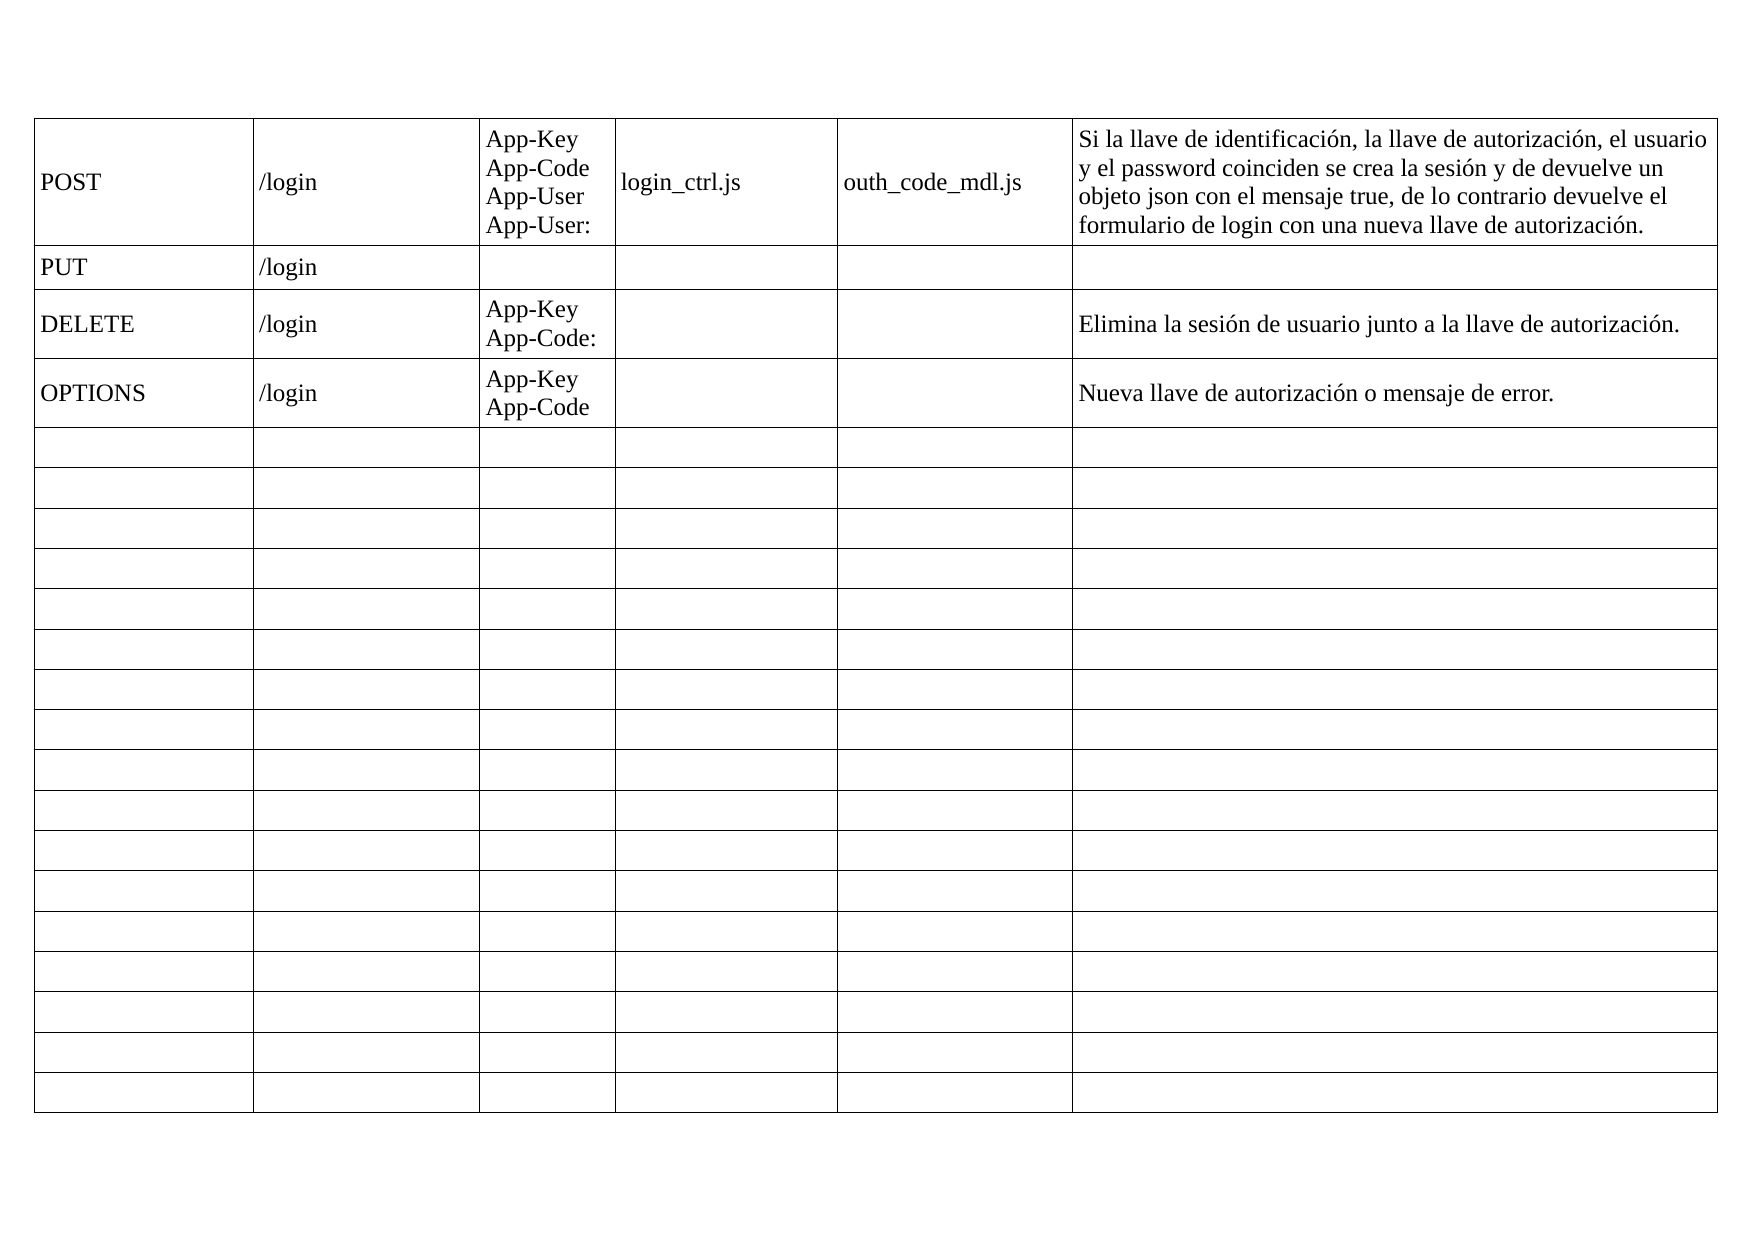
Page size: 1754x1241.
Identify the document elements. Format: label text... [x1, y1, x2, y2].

table_cell [480, 871, 615, 911]
table_cell [480, 1033, 615, 1072]
table_cell [254, 589, 479, 628]
table_cell [480, 952, 615, 991]
table_cell [254, 630, 479, 669]
table_cell [1073, 670, 1717, 709]
table_cell [480, 831, 615, 870]
table_cell [838, 290, 1072, 358]
table_cell [838, 871, 1072, 911]
table_cell [35, 750, 253, 790]
table_cell [35, 992, 253, 1032]
table_cell [616, 952, 837, 991]
table_cell [838, 670, 1072, 709]
table_cell [1073, 428, 1717, 467]
table_cell /login [254, 246, 479, 289]
table_cell Si la llave de identificación, la llave de autorización, el usuario y el password coinciden se crea la sesión y de devuelve un objeto json con el mensaje true, de lo contrario devuelve el formulario de login con una nueva llave de autorización. [1073, 119, 1717, 245]
table_cell [35, 549, 253, 588]
table_cell [35, 468, 253, 507]
table_cell [616, 428, 837, 467]
table_cell [838, 468, 1072, 507]
table_cell [838, 359, 1072, 427]
table_cell [254, 831, 479, 870]
table_cell [480, 710, 615, 749]
table_cell [480, 246, 615, 289]
table_cell [838, 246, 1072, 289]
table_cell [616, 468, 837, 507]
table_cell [1073, 468, 1717, 507]
table_cell [254, 1033, 479, 1072]
table_cell [35, 710, 253, 749]
table_cell [1073, 246, 1717, 289]
table_cell [838, 509, 1072, 548]
table_cell [616, 509, 837, 548]
table_cell [35, 1033, 253, 1072]
table_cell [838, 710, 1072, 749]
table_cell PUT [35, 246, 253, 289]
table_cell [35, 630, 253, 669]
table_cell [838, 589, 1072, 628]
table_cell [254, 952, 479, 991]
table_cell [35, 952, 253, 991]
table_cell [254, 670, 479, 709]
table_cell [1073, 549, 1717, 588]
table_cell [616, 912, 837, 951]
table_cell outh_code_mdl.js [838, 119, 1072, 245]
table_cell [254, 871, 479, 911]
table_cell [254, 992, 479, 1032]
table_cell /login [254, 290, 479, 358]
table_cell [1073, 791, 1717, 830]
table_cell [1073, 871, 1717, 911]
table_cell [254, 428, 479, 467]
table_cell [616, 710, 837, 749]
table_cell Nueva llave de autorización o mensaje de error. [1073, 359, 1717, 427]
table_cell [616, 791, 837, 830]
table_cell [35, 912, 253, 951]
table_cell [35, 589, 253, 628]
table_cell [616, 670, 837, 709]
table_cell [1073, 509, 1717, 548]
table_cell POST [35, 119, 253, 245]
table_cell [616, 1073, 837, 1112]
table_cell [480, 428, 615, 467]
table_cell [1073, 1033, 1717, 1072]
table_cell [35, 509, 253, 548]
table_cell [616, 630, 837, 669]
table_cell App-Key App-Code App-User App-User: [480, 119, 615, 245]
table_cell [616, 750, 837, 790]
table_cell [838, 1033, 1072, 1072]
table_cell [480, 912, 615, 951]
table_cell [480, 509, 615, 548]
table_cell [35, 871, 253, 911]
table_cell [1073, 992, 1717, 1032]
table_cell [480, 549, 615, 588]
table_cell [838, 549, 1072, 588]
table_cell [254, 750, 479, 790]
table_cell [254, 710, 479, 749]
table_cell [254, 509, 479, 548]
table_cell [480, 468, 615, 507]
table_cell [616, 549, 837, 588]
table_cell Elimina la sesión de usuario junto a la llave de autorización. [1073, 290, 1717, 358]
table_cell [616, 246, 837, 289]
table_cell [480, 1073, 615, 1112]
table_cell [35, 428, 253, 467]
table_cell [838, 630, 1072, 669]
table_cell OPTIONS [35, 359, 253, 427]
table_cell [838, 952, 1072, 991]
table_cell [616, 871, 837, 911]
table_cell [35, 670, 253, 709]
table_cell App-Key App-Code: [480, 290, 615, 358]
table_cell [616, 359, 837, 427]
table_cell [35, 831, 253, 870]
table_cell /login [254, 359, 479, 427]
table_cell [254, 791, 479, 830]
table_cell [254, 1073, 479, 1112]
table_cell [838, 912, 1072, 951]
table_cell [254, 549, 479, 588]
table_cell /login [254, 119, 479, 245]
table_cell login_ctrl.js [616, 119, 837, 245]
table_cell [616, 290, 837, 358]
table_cell DELETE [35, 290, 253, 358]
table_cell [838, 1073, 1072, 1112]
table_cell [35, 1073, 253, 1112]
table_cell [1073, 952, 1717, 991]
table_cell [838, 428, 1072, 467]
table_cell [480, 992, 615, 1032]
table_cell [1073, 750, 1717, 790]
table_cell [1073, 1073, 1717, 1112]
table_cell [254, 468, 479, 507]
table_cell [254, 912, 479, 951]
table_cell [838, 750, 1072, 790]
table_cell App-Key App-Code [480, 359, 615, 427]
table_cell [480, 589, 615, 628]
table_cell [616, 992, 837, 1032]
table_cell [480, 750, 615, 790]
table_cell [838, 791, 1072, 830]
table_cell [616, 1033, 837, 1072]
table_cell [1073, 831, 1717, 870]
table_cell [1073, 710, 1717, 749]
table_cell [1073, 912, 1717, 951]
table_cell [838, 831, 1072, 870]
table_cell [838, 992, 1072, 1032]
table_cell [480, 791, 615, 830]
table_cell [1073, 589, 1717, 628]
table_cell [480, 630, 615, 669]
table_cell [616, 831, 837, 870]
table_cell [1073, 630, 1717, 669]
table_cell [480, 670, 615, 709]
table_cell [35, 791, 253, 830]
table_cell [616, 589, 837, 628]
